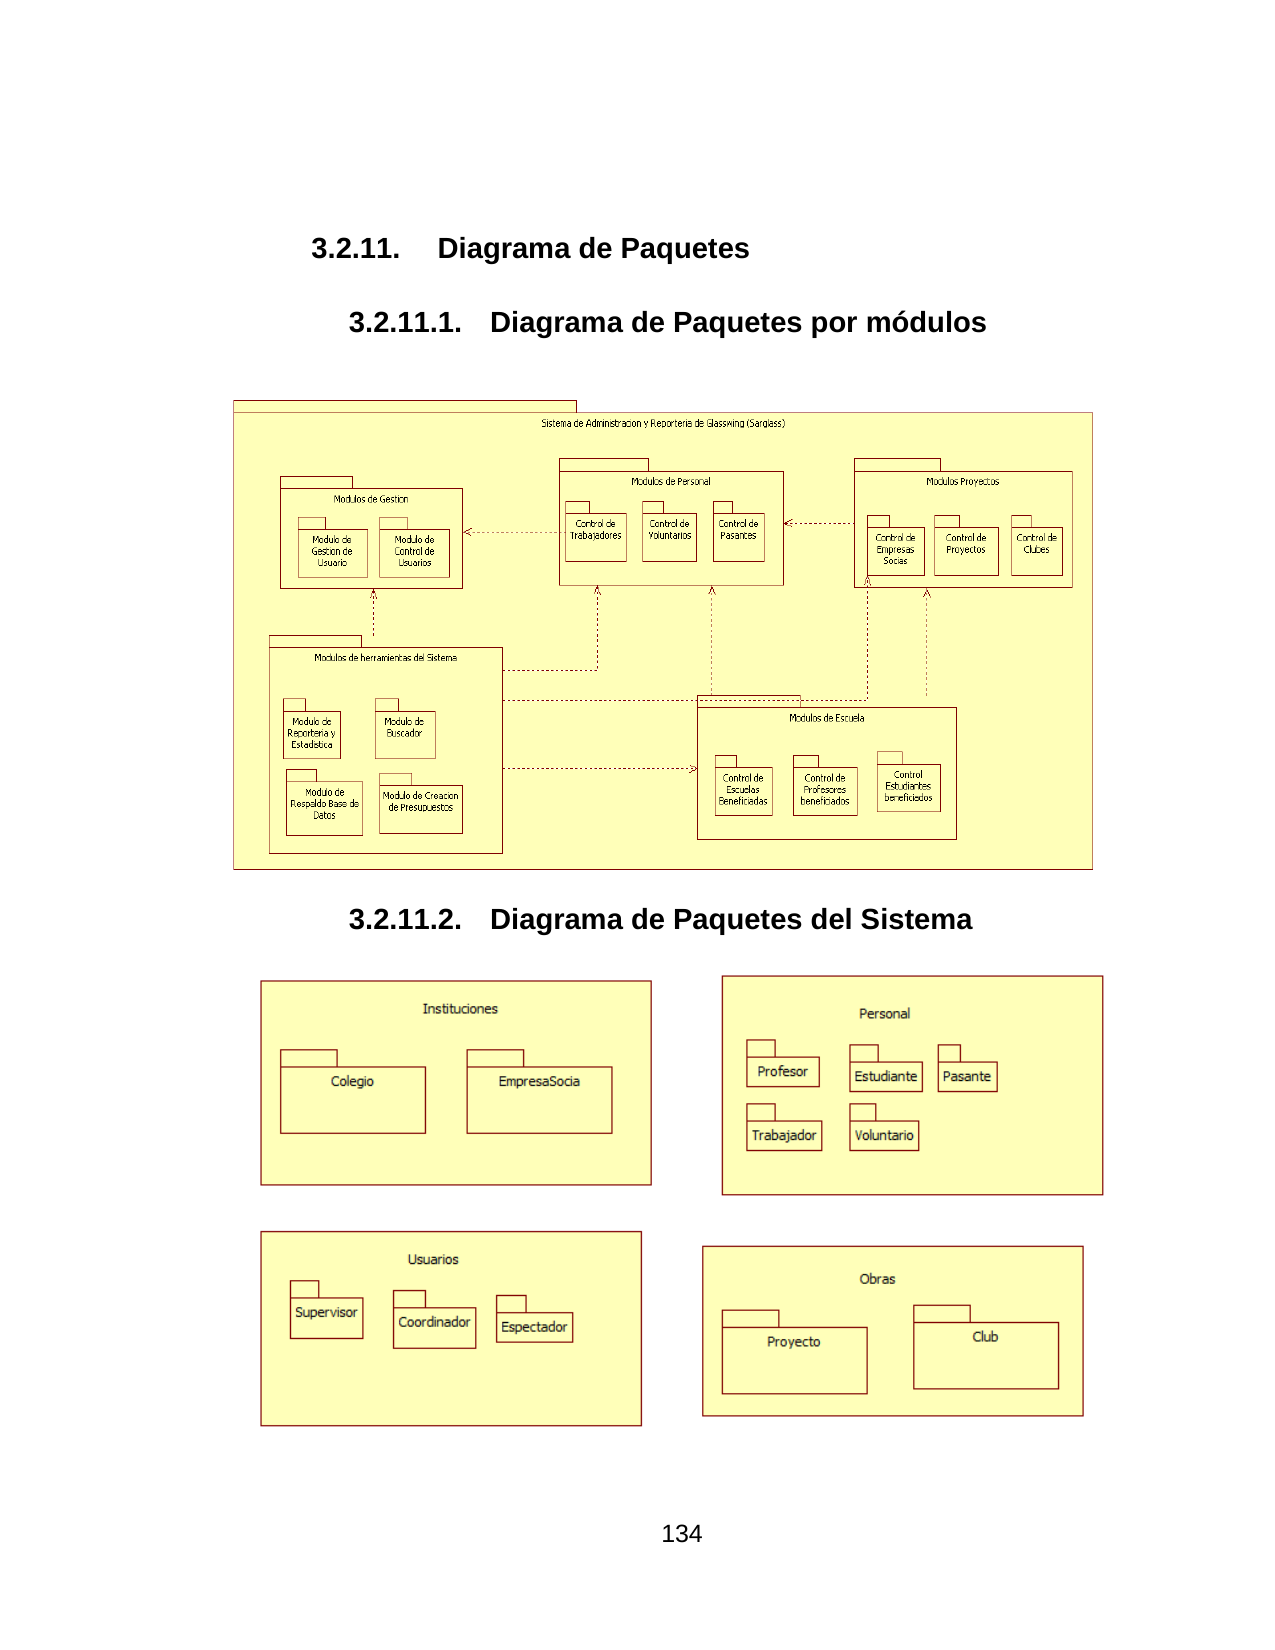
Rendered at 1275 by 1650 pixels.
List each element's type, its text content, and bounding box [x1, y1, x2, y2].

subtitle Diagrama de Paquetes del Sistema [349, 887, 1127, 936]
picture [236, 951, 1128, 1451]
subtitle Diagrama de Paquetes por módulos [349, 306, 1127, 339]
subtitle Diagrama de Paquetes [311, 232, 1127, 265]
picture [217, 383, 1109, 887]
